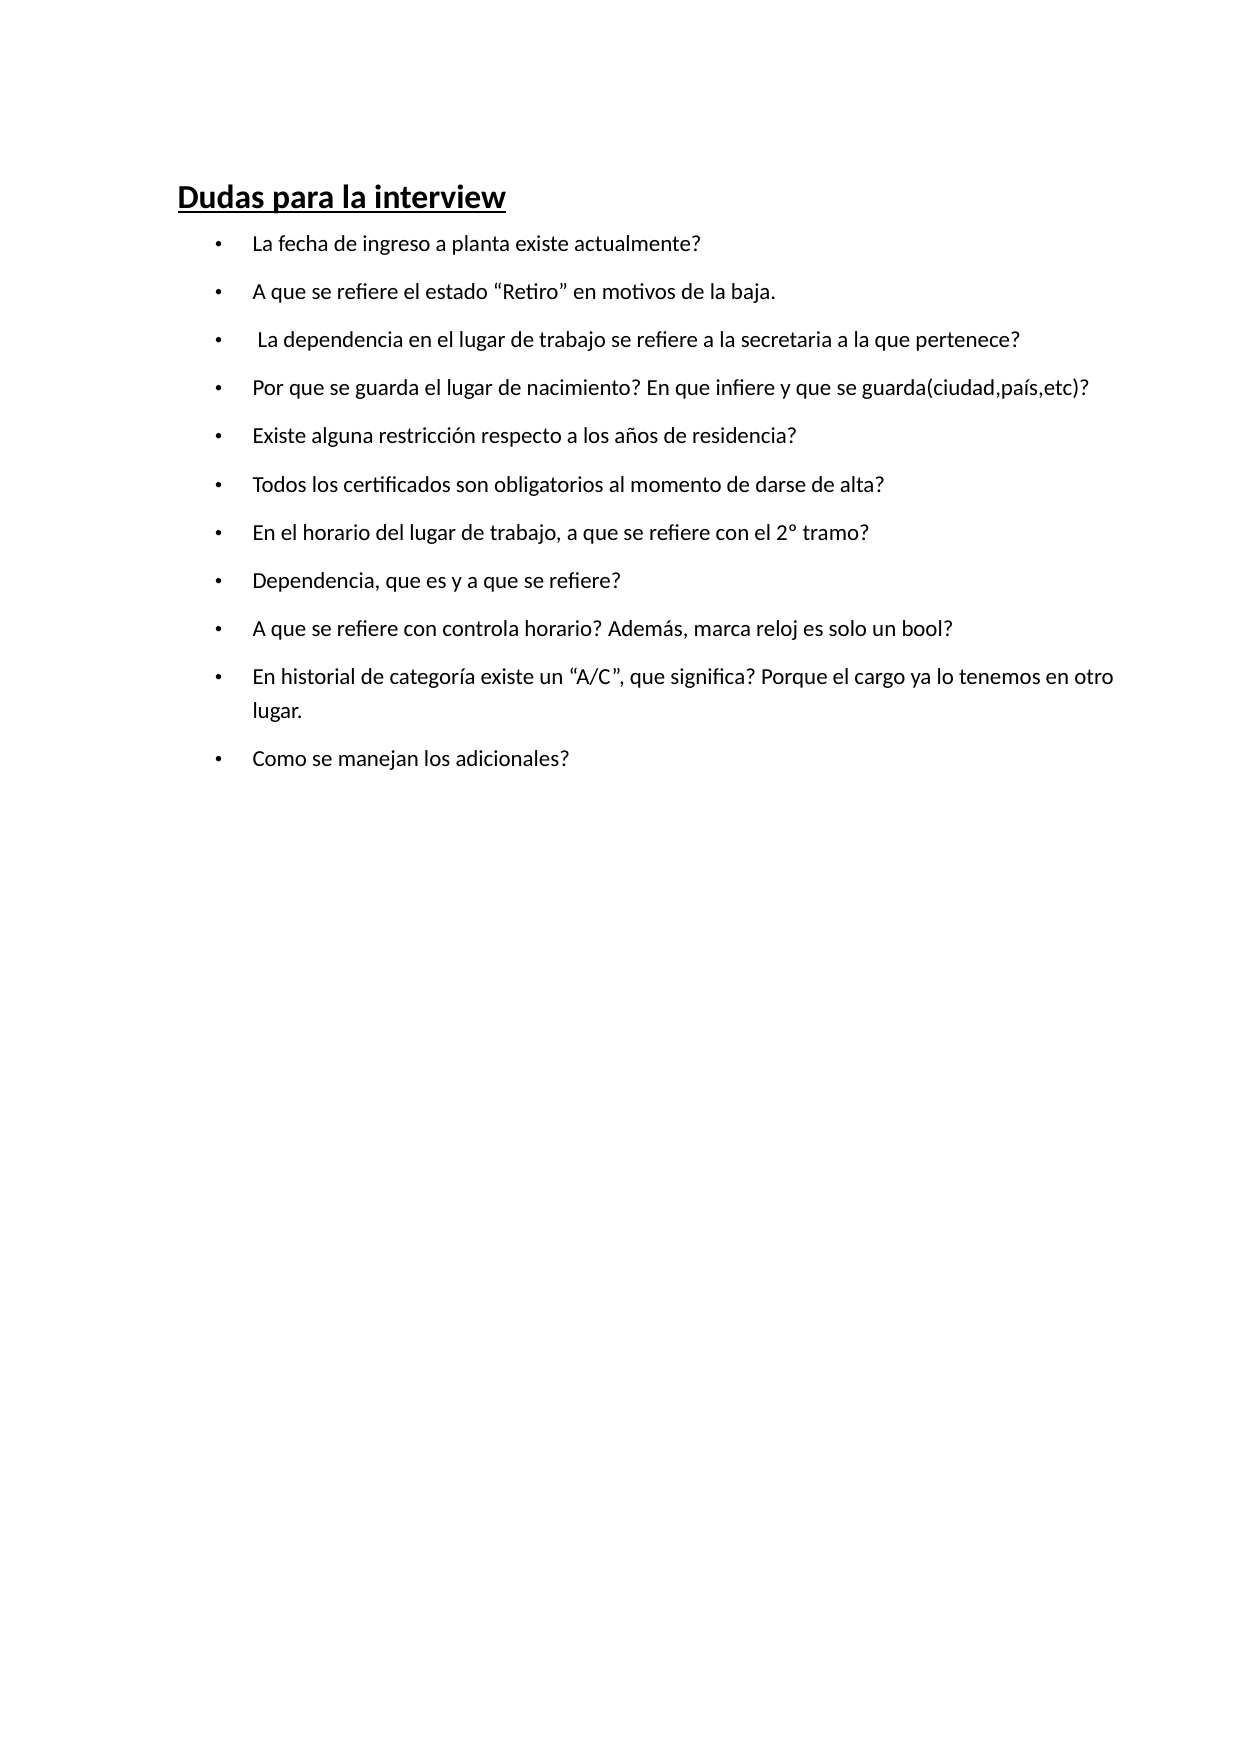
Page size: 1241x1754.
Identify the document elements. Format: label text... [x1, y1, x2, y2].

list A que se refiere el estado “Retiro” en motivos de la baja. [215, 277, 1122, 305]
list La dependencia en el lugar de trabajo se refiere a la secretaria a la que pertenece? [215, 325, 1122, 353]
list A que se refiere con controla horario? Además, marca reloj es solo un bool? [215, 614, 1122, 642]
list En el horario del lugar de trabajo, a que se refiere con el 2º tramo? [215, 518, 1122, 546]
list Existe alguna restricción respecto a los años de residencia? [215, 422, 1122, 449]
list En historial de categoría existe un “A/C”, que significa? Porque el cargo ya lo tenemos en otro lugar. [215, 662, 1122, 724]
subtitle Dudas para la interview [177, 176, 1122, 217]
list Como se manejan los adicionales? [215, 744, 1122, 772]
list Todos los certificados son obligatorios al momento de darse de alta? [215, 470, 1122, 498]
list Por que se guarda el lugar de nacimiento? En que infiere y que se guarda(ciudad,país,etc)? [215, 373, 1122, 401]
list La fecha de ingreso a planta existe actualmente? [215, 229, 1122, 257]
list Dependencia, que es y a que se refiere? [215, 566, 1122, 594]
